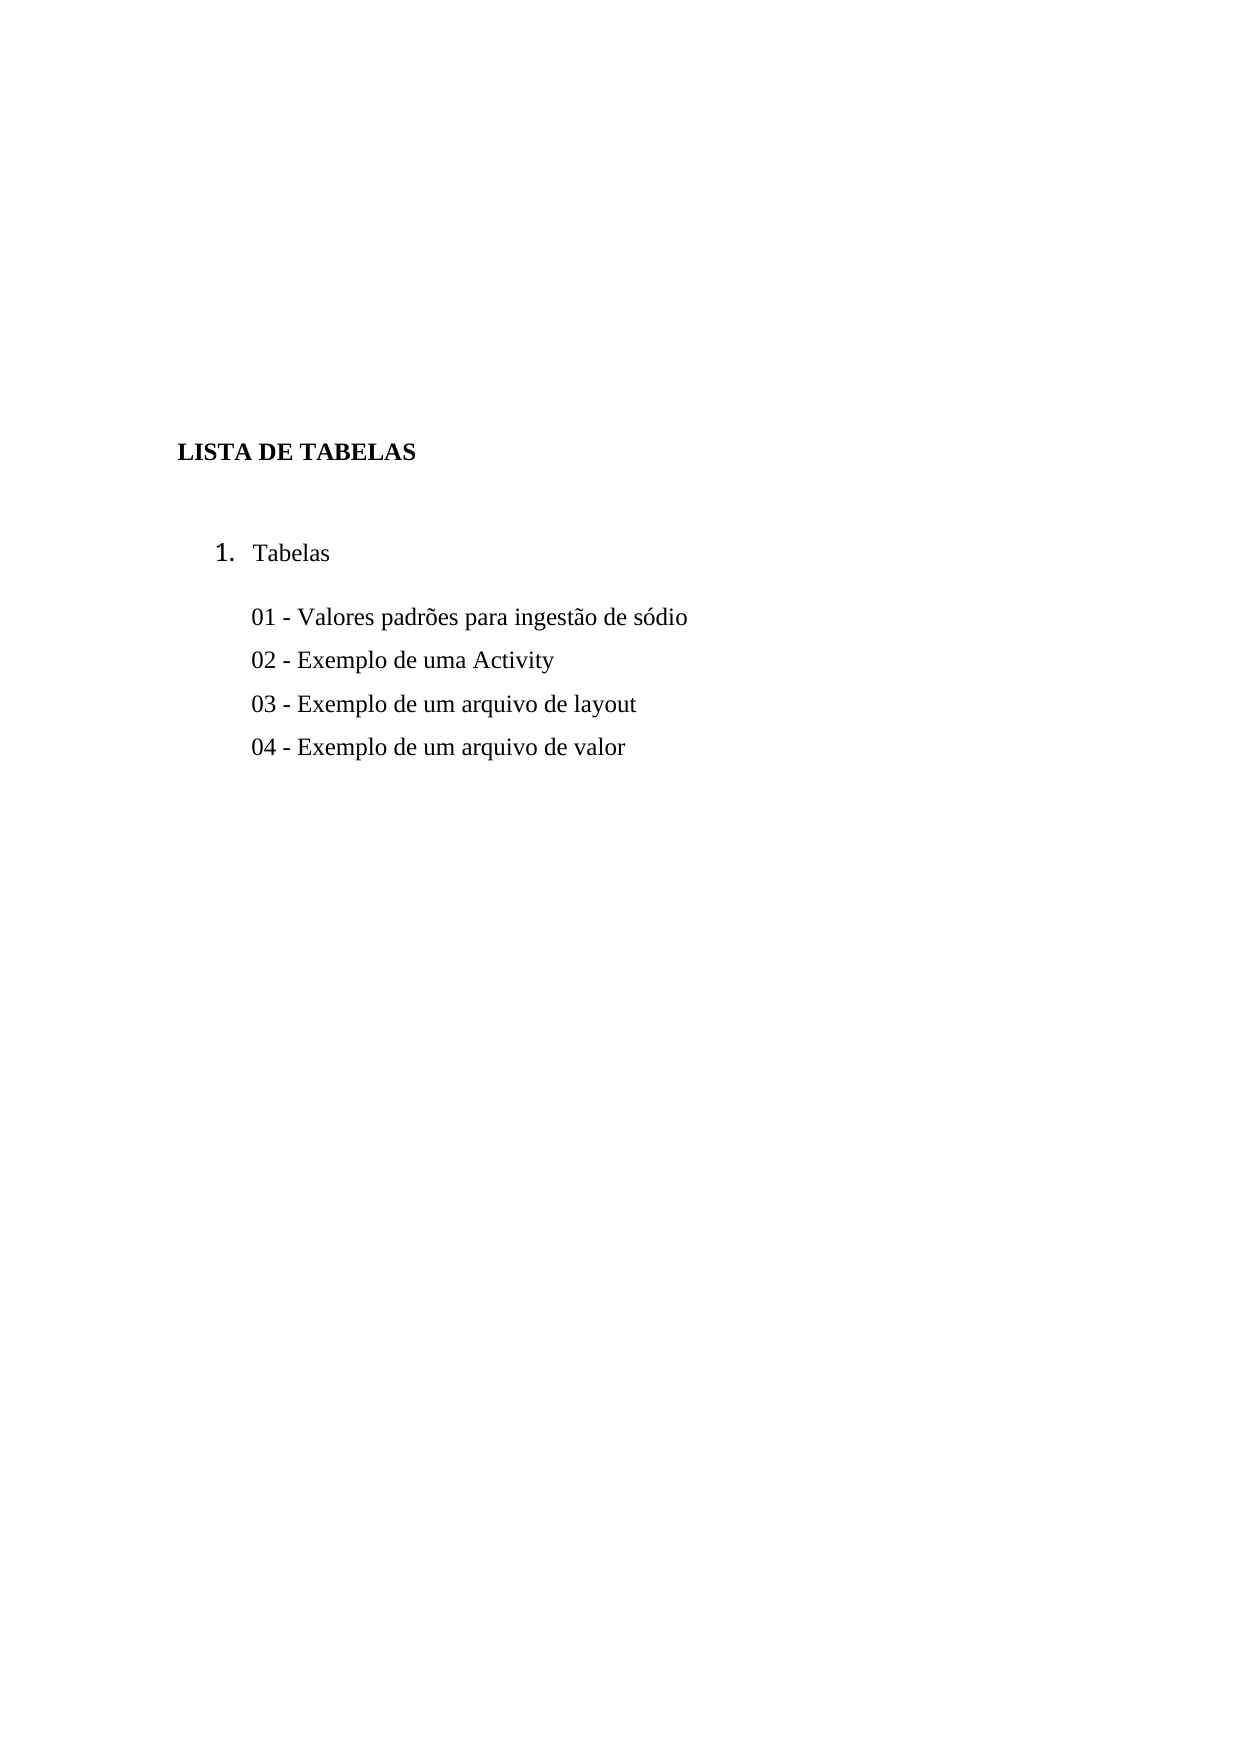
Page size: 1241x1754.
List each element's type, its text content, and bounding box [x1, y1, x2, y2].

text 02 - Exemplo de uma Activity [177, 646, 1122, 674]
text LISTA DE TABELAS [177, 436, 1122, 466]
text 01 - Valores padrões para ingestão de sódio [177, 602, 1122, 631]
text 04 - Exemplo de um arquivo de valor [177, 732, 1122, 761]
text 03 - Exemplo de um arquivo de layout [177, 689, 1122, 717]
list Tabelas [215, 534, 1122, 568]
